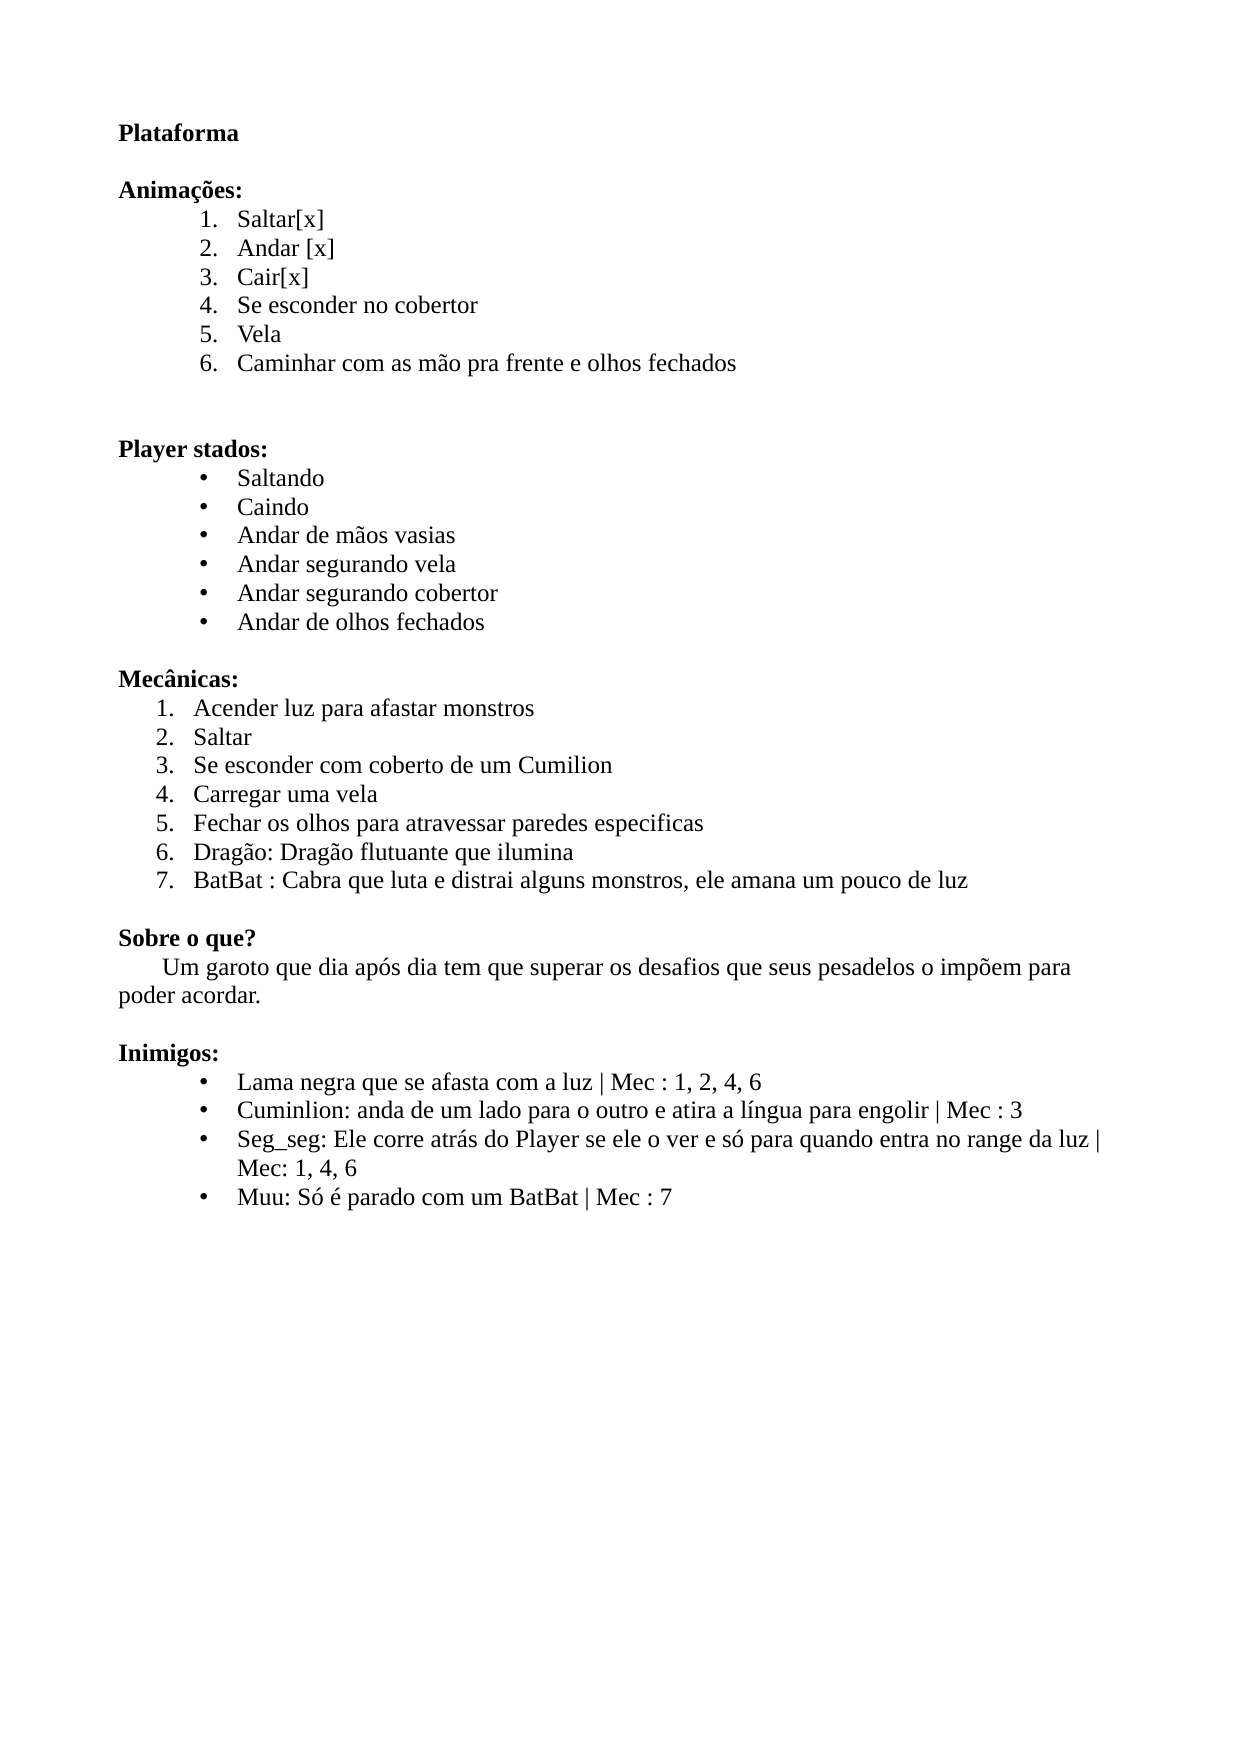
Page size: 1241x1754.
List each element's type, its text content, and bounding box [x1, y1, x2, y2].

list Muu: Só é parado com um BatBat | Mec : 7 [199, 1182, 1122, 1211]
list Cair[x] [199, 262, 1122, 291]
text Player stados: [118, 434, 1122, 463]
list Vela [199, 319, 1122, 348]
text Inimigos: [118, 1038, 1122, 1067]
list Andar segurando vela [199, 549, 1122, 578]
list Saltando [199, 463, 1122, 492]
list Andar de olhos fechados [199, 607, 1122, 636]
list Se esconder no cobertor [199, 291, 1122, 319]
text Mecânicas: [118, 664, 1122, 693]
text Sobre o que? [118, 923, 1122, 952]
list Carregar uma vela [156, 779, 1122, 808]
list Caindo [199, 492, 1122, 521]
list Se esconder com coberto de um Cumilion [156, 751, 1122, 779]
list Dragão: Dragão flutuante que ilumina [156, 837, 1122, 866]
list Fechar os olhos para atravessar paredes especificas [156, 808, 1122, 837]
list Caminhar com as mão pra frente e olhos fechados [199, 348, 1122, 377]
list Saltar[x] [199, 204, 1122, 233]
list Andar segurando cobertor [199, 578, 1122, 607]
text Plataforma [118, 118, 1122, 147]
text Animações: [118, 176, 1122, 204]
list Seg_seg: Ele corre atrás do Player se ele o ver e só para quando entra no range da luz | Mec: 1, 4, 6 [199, 1124, 1122, 1182]
list Cuminlion: anda de um lado para o outro e atira a língua para engolir | Mec : 3 [199, 1096, 1122, 1124]
list Andar de mãos vasias [199, 521, 1122, 549]
list BatBat : Cabra que luta e distrai alguns monstros, ele amana um pouco de luz [156, 866, 1122, 894]
list Acender luz para afastar monstros [156, 693, 1122, 722]
list Andar [x] [199, 233, 1122, 262]
list Saltar [156, 722, 1122, 751]
text Um garoto que dia após dia tem que superar os desafios que seus pesadelos o impõem para poder acordar. [118, 952, 1122, 1009]
list Lama negra que se afasta com a luz | Mec : 1, 2, 4, 6 [199, 1067, 1122, 1096]
